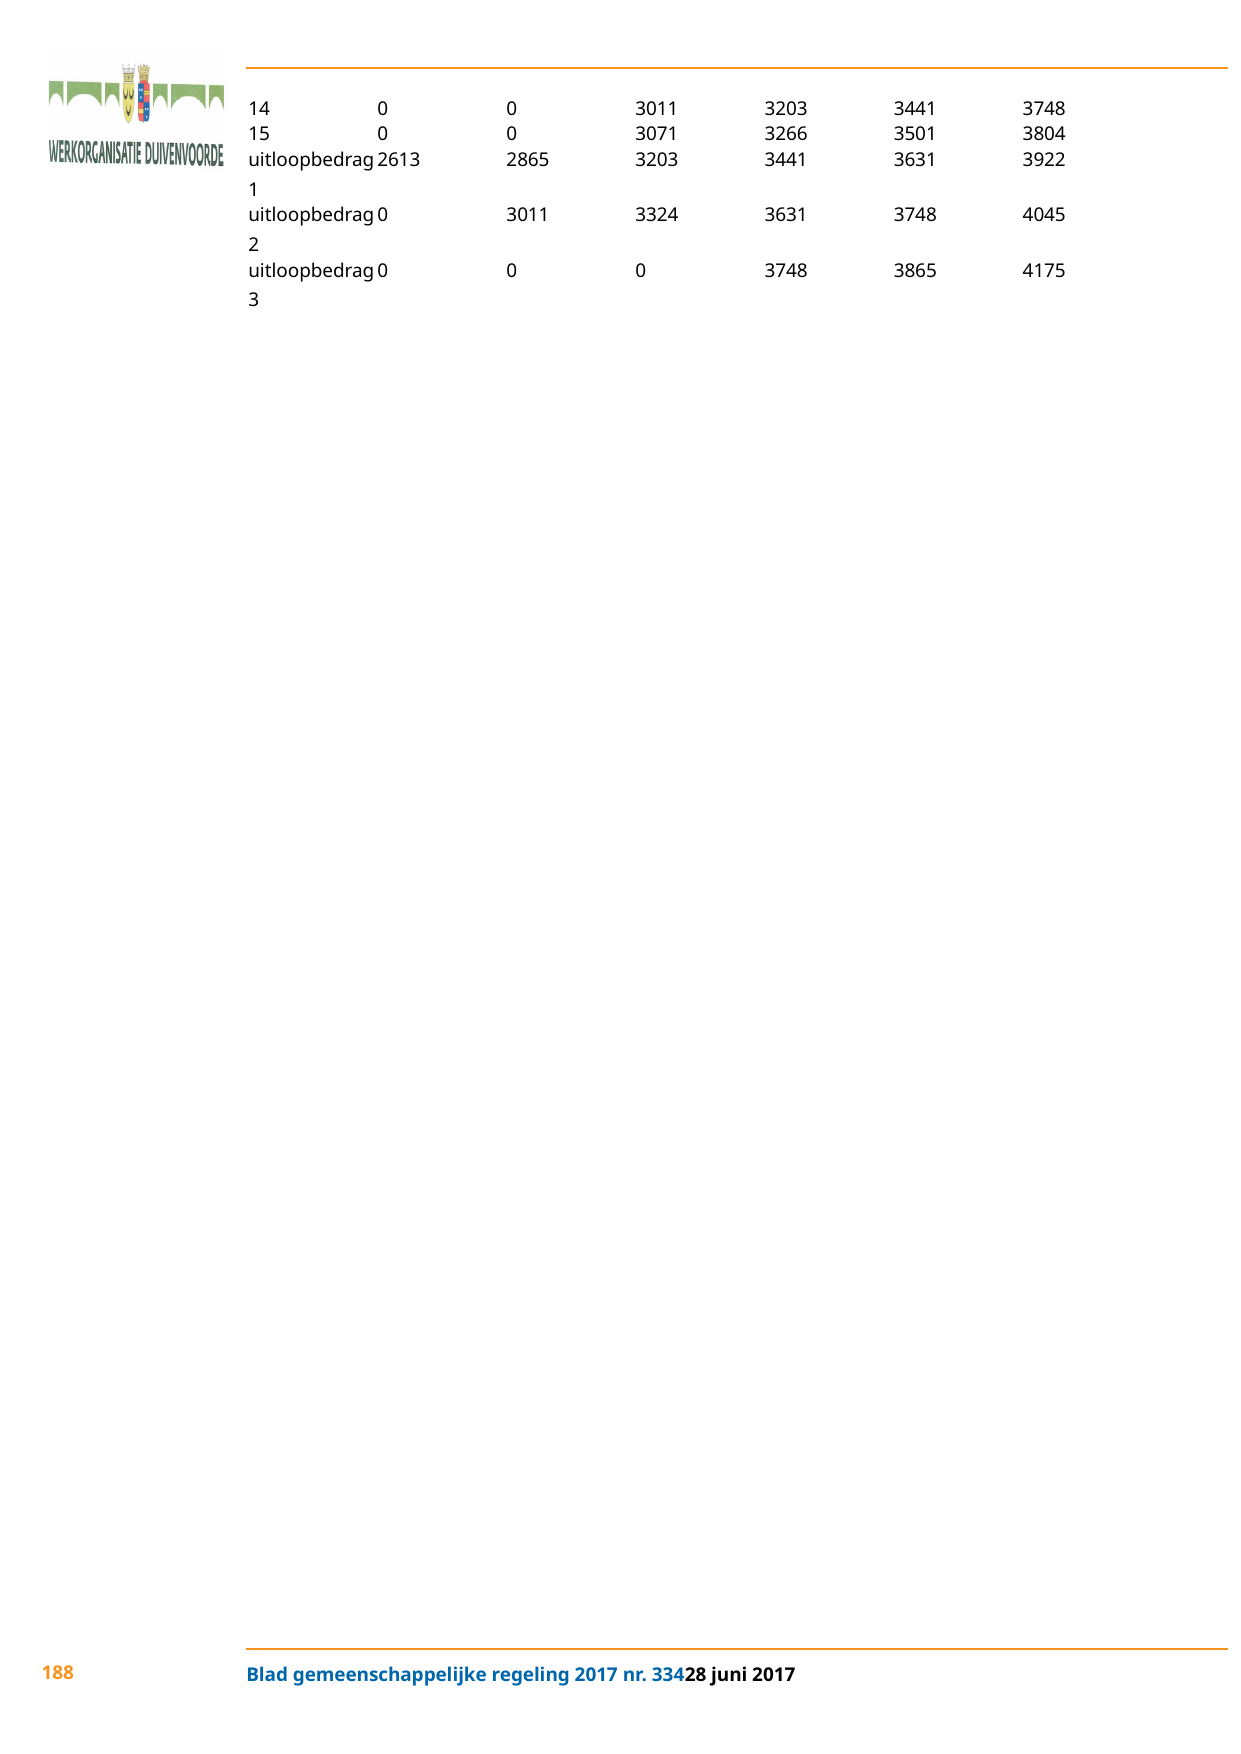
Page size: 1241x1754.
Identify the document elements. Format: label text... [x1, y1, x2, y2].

table_cell 3011 [506, 202, 635, 257]
table_cell 0 [377, 257, 506, 312]
table_cell 0 [635, 257, 764, 312]
table_cell 0 [506, 95, 635, 121]
table_cell 3631 [764, 202, 893, 257]
table_cell 3011 [635, 95, 764, 121]
table_cell 3441 [764, 146, 893, 202]
table_cell 0 [377, 121, 506, 146]
table_cell 2613 [377, 146, 506, 202]
table_cell 3748 [764, 257, 893, 312]
table_cell uitloopbedrag 3 [248, 257, 377, 312]
table_cell uitloopbedrag 2 [248, 202, 377, 257]
picture [41, 47, 231, 172]
table_cell 3748 [894, 202, 1022, 257]
table_cell 2865 [506, 146, 635, 202]
table_cell uitloopbedrag 1 [248, 146, 377, 202]
table_cell 4175 [1023, 257, 1152, 312]
table_cell 3748 [1023, 95, 1152, 121]
table_cell 3865 [894, 257, 1022, 312]
table_cell 3922 [1023, 146, 1152, 202]
table_cell 3631 [894, 146, 1022, 202]
table_cell 3071 [635, 121, 764, 146]
table_cell 3441 [894, 95, 1022, 121]
table_cell 0 [506, 121, 635, 146]
table_cell 3324 [635, 202, 764, 257]
table_cell 0 [377, 95, 506, 121]
table_cell 14 [248, 95, 377, 121]
table_cell 3266 [764, 121, 893, 146]
table_cell 0 [377, 202, 506, 257]
table_cell 3203 [635, 146, 764, 202]
table_cell 3203 [764, 95, 893, 121]
table_cell 4045 [1023, 202, 1152, 257]
table_cell 15 [248, 121, 377, 146]
table_cell 3501 [894, 121, 1022, 146]
table_cell 0 [506, 257, 635, 312]
table_cell 3804 [1023, 121, 1152, 146]
